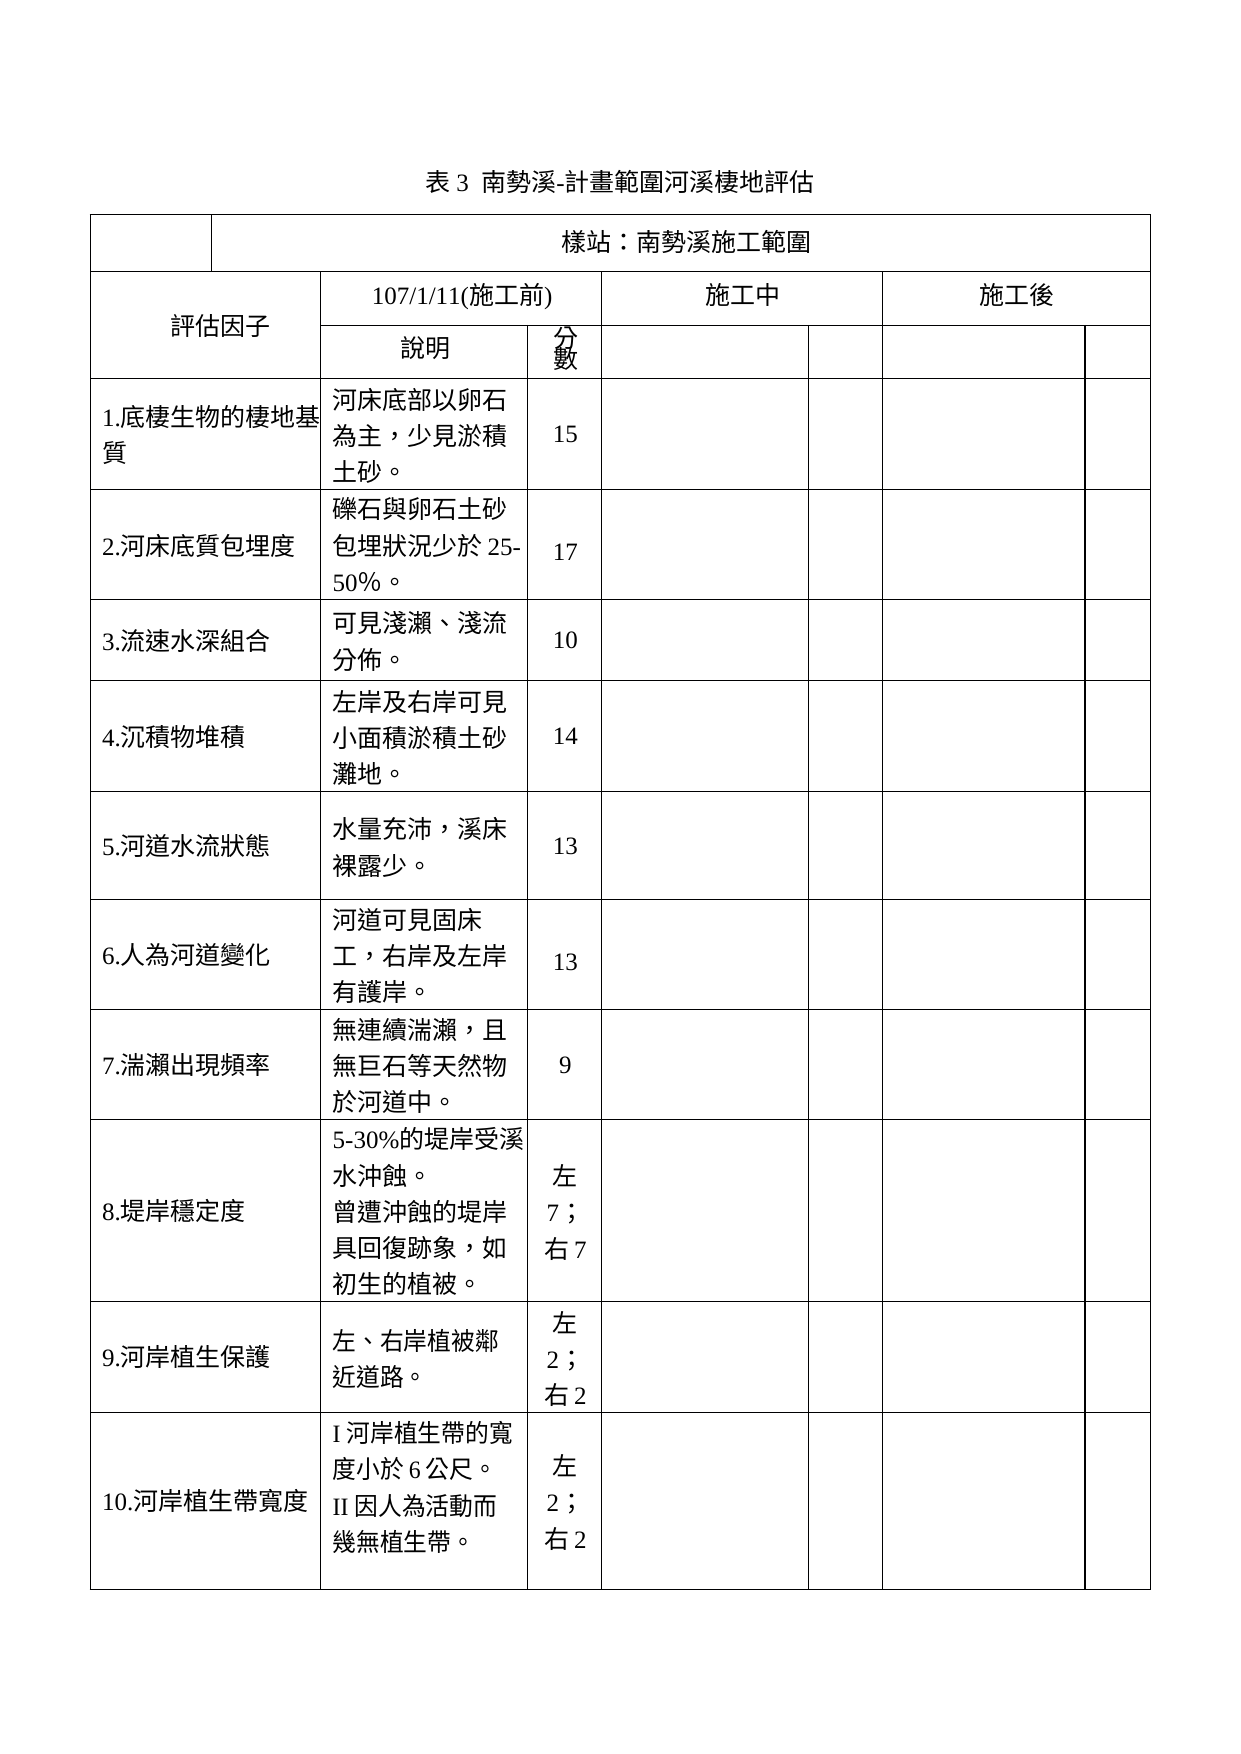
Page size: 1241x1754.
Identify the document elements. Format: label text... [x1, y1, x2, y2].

table_cell [883, 792, 1084, 899]
table_cell [1086, 1413, 1150, 1588]
table_cell 13 [528, 900, 601, 1009]
table_cell 左、右岸植被鄰近道路。 [321, 1302, 527, 1412]
table_cell [883, 1413, 1084, 1588]
table_cell [1086, 379, 1150, 489]
table_cell 評估因子 [91, 272, 320, 378]
table_cell [883, 1120, 1084, 1301]
table_cell [809, 490, 882, 599]
table_cell 左岸及右岸可見小面積淤積土砂灘地。 [321, 681, 527, 791]
table_cell [883, 681, 1084, 791]
table_cell 5.河道水流狀態 [91, 792, 320, 899]
table_cell 10 [528, 600, 601, 680]
table_cell [809, 681, 882, 791]
table_cell 107/1/11(施工前) [321, 272, 601, 325]
table_cell 施工中 [602, 272, 882, 325]
table_cell [602, 600, 808, 680]
table_cell [602, 1010, 808, 1119]
table_cell 9.河岸植生保護 [91, 1302, 320, 1412]
table_cell 15 [528, 379, 601, 489]
table_cell [1086, 1120, 1150, 1301]
table_cell 礫石與卵石土砂包埋狀況少於25-50％。 [321, 490, 527, 599]
table_cell 河道可見固床工，右岸及左岸有護岸。 [321, 900, 527, 1009]
table_cell 2.河床底質包埋度 [91, 490, 320, 599]
table_cell I 河岸植生帶的寬度小於6公尺。 II 因人為活動而幾無植生帶。 [321, 1413, 527, 1588]
table_cell [809, 1413, 882, 1588]
table_cell 說明 [321, 326, 527, 378]
table_cell [883, 1010, 1084, 1119]
table_cell [809, 379, 882, 489]
table_cell [1086, 600, 1150, 680]
table_cell [1086, 1302, 1150, 1412]
table_cell 水量充沛，溪床裸露少。 [321, 792, 527, 899]
table_cell 5-30%的堤岸受溪水沖蝕。 曾遭沖蝕的堤岸具回復跡象，如初生的植被。 [321, 1120, 527, 1301]
table_cell [602, 490, 808, 599]
table_cell [602, 900, 808, 1009]
table_cell 10.河岸植生帶寬度 [91, 1413, 320, 1588]
table_cell [809, 1010, 882, 1119]
table_cell 13 [528, 792, 601, 899]
table_cell 14 [528, 681, 601, 791]
table_cell [809, 792, 882, 899]
table_cell [1086, 900, 1150, 1009]
table_cell 1.底棲生物的棲地基質 [91, 379, 320, 489]
table_cell 施工後 [883, 272, 1150, 325]
table_cell [883, 379, 1084, 489]
table_cell [809, 1120, 882, 1301]
table_cell [809, 600, 882, 680]
table_cell 17 [528, 490, 601, 599]
table_cell [809, 326, 882, 378]
table_cell 左2；右2 [528, 1413, 601, 1588]
table_cell 9 [528, 1010, 601, 1119]
table_cell 河床底部以卵石為主，少見淤積土砂。 [321, 379, 527, 489]
table_cell [883, 900, 1084, 1009]
table_cell [883, 600, 1084, 680]
table_cell 6.人為河道變化 [91, 900, 320, 1009]
table_cell 8.堤岸穩定度 [91, 1120, 320, 1301]
table_cell 可見淺瀨、淺流分佈。 [321, 600, 527, 680]
table_cell [809, 900, 882, 1009]
table_cell [1086, 326, 1150, 378]
table_cell [602, 326, 808, 378]
table_cell [602, 792, 808, 899]
table_header [91, 215, 211, 271]
table_cell 左2；右2 [528, 1302, 601, 1412]
table_cell [602, 681, 808, 791]
table_cell 3.流速水深組合 [91, 600, 320, 680]
table_cell [1086, 681, 1150, 791]
table_cell [1086, 1010, 1150, 1119]
table_cell 分數 [528, 326, 601, 378]
table_cell 左7；右7 [528, 1120, 601, 1301]
table_cell [602, 1413, 808, 1588]
table_cell [1086, 490, 1150, 599]
table_cell [883, 1302, 1084, 1412]
text 表 3 南勢溪-計畫範圍河溪棲地評估 [112, 150, 1128, 202]
table_cell [602, 379, 808, 489]
table_cell [602, 1120, 808, 1301]
table_cell [1086, 792, 1150, 899]
table_cell 無連續湍瀨，且無巨石等天然物於河道中。 [321, 1010, 527, 1119]
table_header 樣站：南勢溪施工範圍 [212, 215, 1150, 271]
table_cell 7.湍瀨出現頻率 [91, 1010, 320, 1119]
table_cell [883, 490, 1084, 599]
table_cell 4.沉積物堆積 [91, 681, 320, 791]
table_cell [602, 1302, 808, 1412]
table_cell [883, 326, 1084, 378]
table_cell [809, 1302, 882, 1412]
